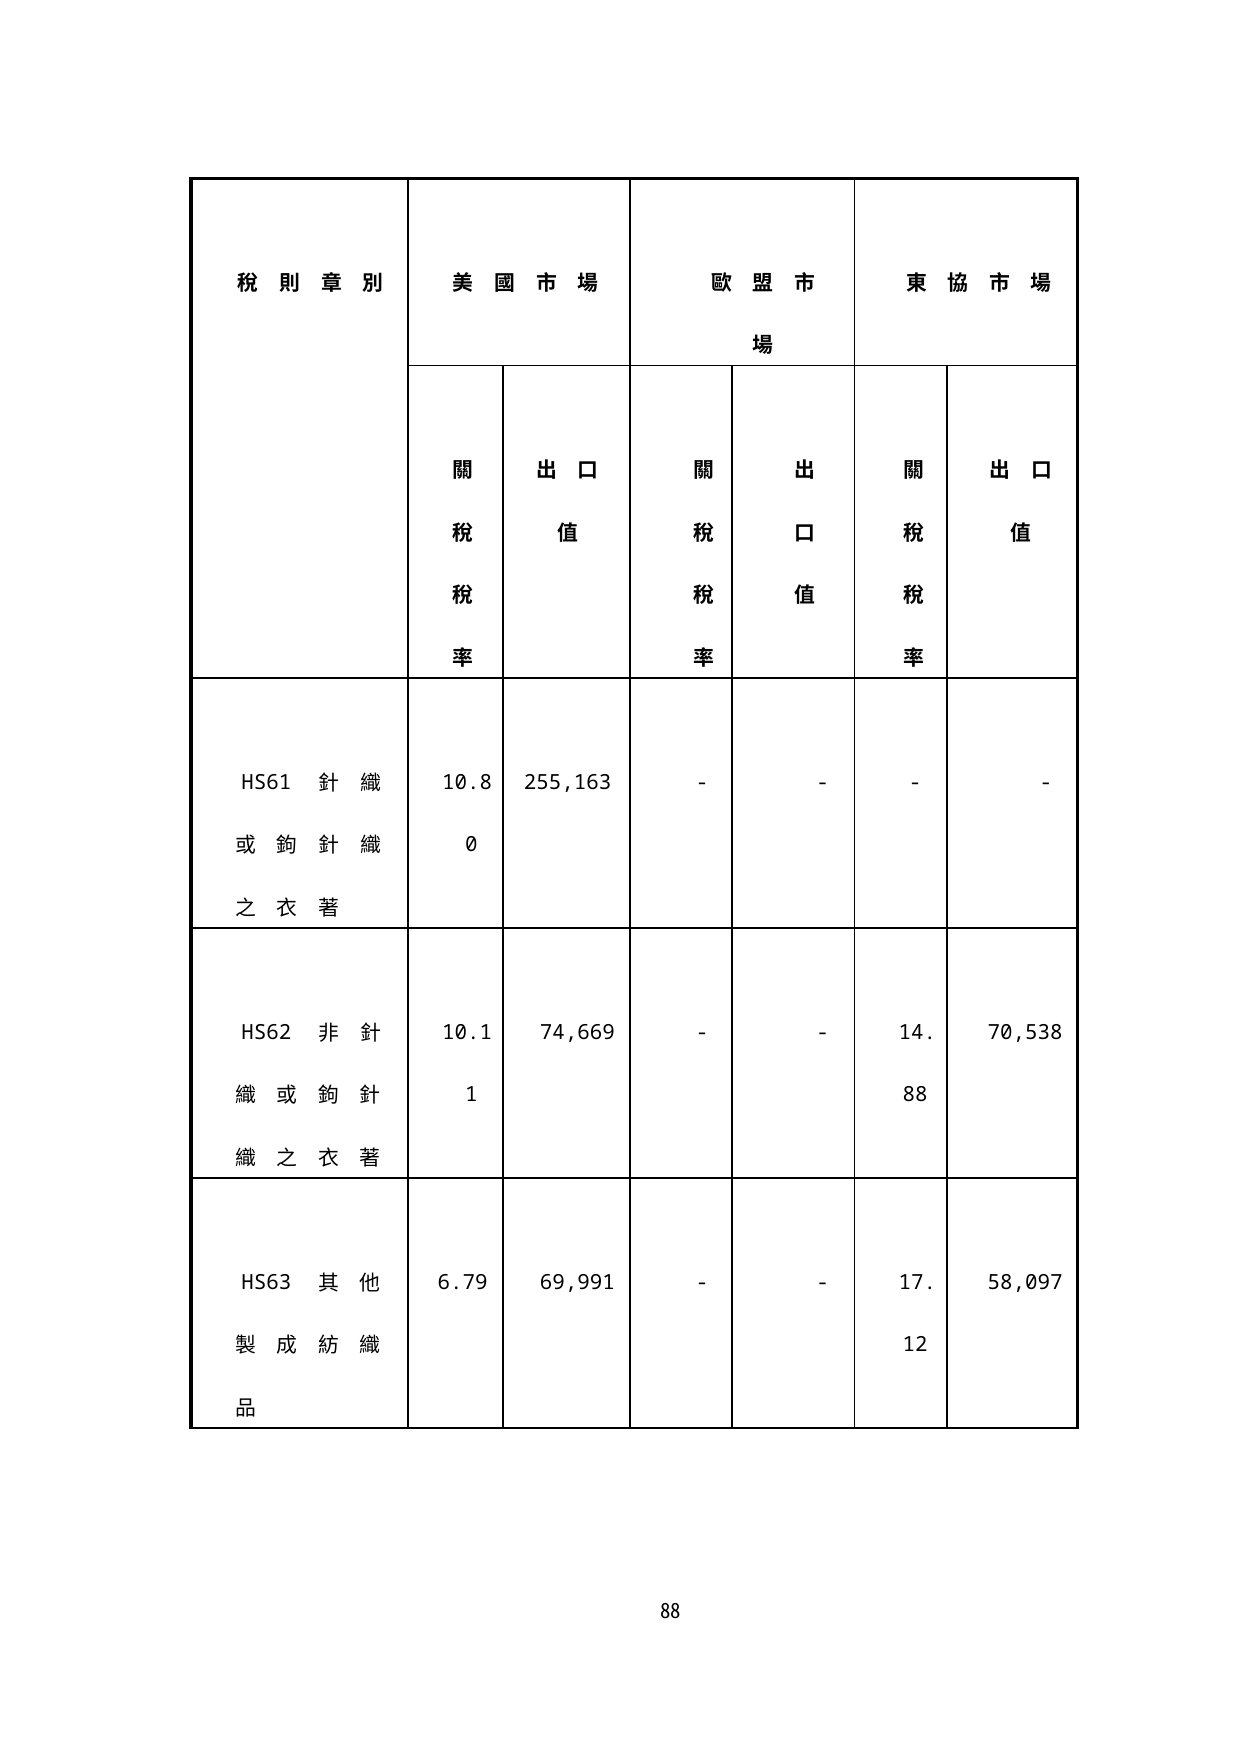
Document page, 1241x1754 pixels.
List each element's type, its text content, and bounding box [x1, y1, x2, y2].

table_cell 69,991 [504, 1179, 629, 1427]
table_header 東協市場 [855, 180, 1076, 365]
table_cell 出口值 [504, 366, 629, 677]
table_cell 10.80 [409, 679, 502, 927]
table_cell - [948, 679, 1076, 927]
table_cell - [631, 679, 731, 927]
table_header 稅則章別 [193, 180, 407, 677]
table_cell 17.12 [855, 1179, 946, 1427]
table_cell - [733, 1179, 854, 1427]
table_cell 58,097 [948, 1179, 1076, 1427]
table_cell - [733, 679, 854, 927]
table_cell - [733, 929, 854, 1177]
table_cell 關稅稅率 [409, 366, 502, 677]
table_header 歐盟市場 [631, 180, 854, 365]
table_cell 出口值 [733, 366, 854, 677]
table_cell 255,163 [504, 679, 629, 927]
table_cell 70,538 [948, 929, 1076, 1177]
table_cell 關稅稅率 [855, 366, 946, 677]
table_cell 出口值 [948, 366, 1076, 677]
table_cell HS63其他製成紡織品 [193, 1179, 407, 1427]
table_cell - [631, 1179, 731, 1427]
table_cell 14.88 [855, 929, 946, 1177]
table_cell 關稅稅率 [631, 366, 731, 677]
table_cell HS62非針織或鉤針織之衣著 [193, 929, 407, 1177]
table_cell 6.79 [409, 1179, 502, 1427]
table_cell - [631, 929, 731, 1177]
table_cell HS61針織或鉤針織之衣著 [193, 679, 407, 927]
table_cell 74,669 [504, 929, 629, 1177]
table_cell - [855, 679, 946, 927]
table_header 美國市場 [409, 180, 629, 365]
table_cell 10.11 [409, 929, 502, 1177]
